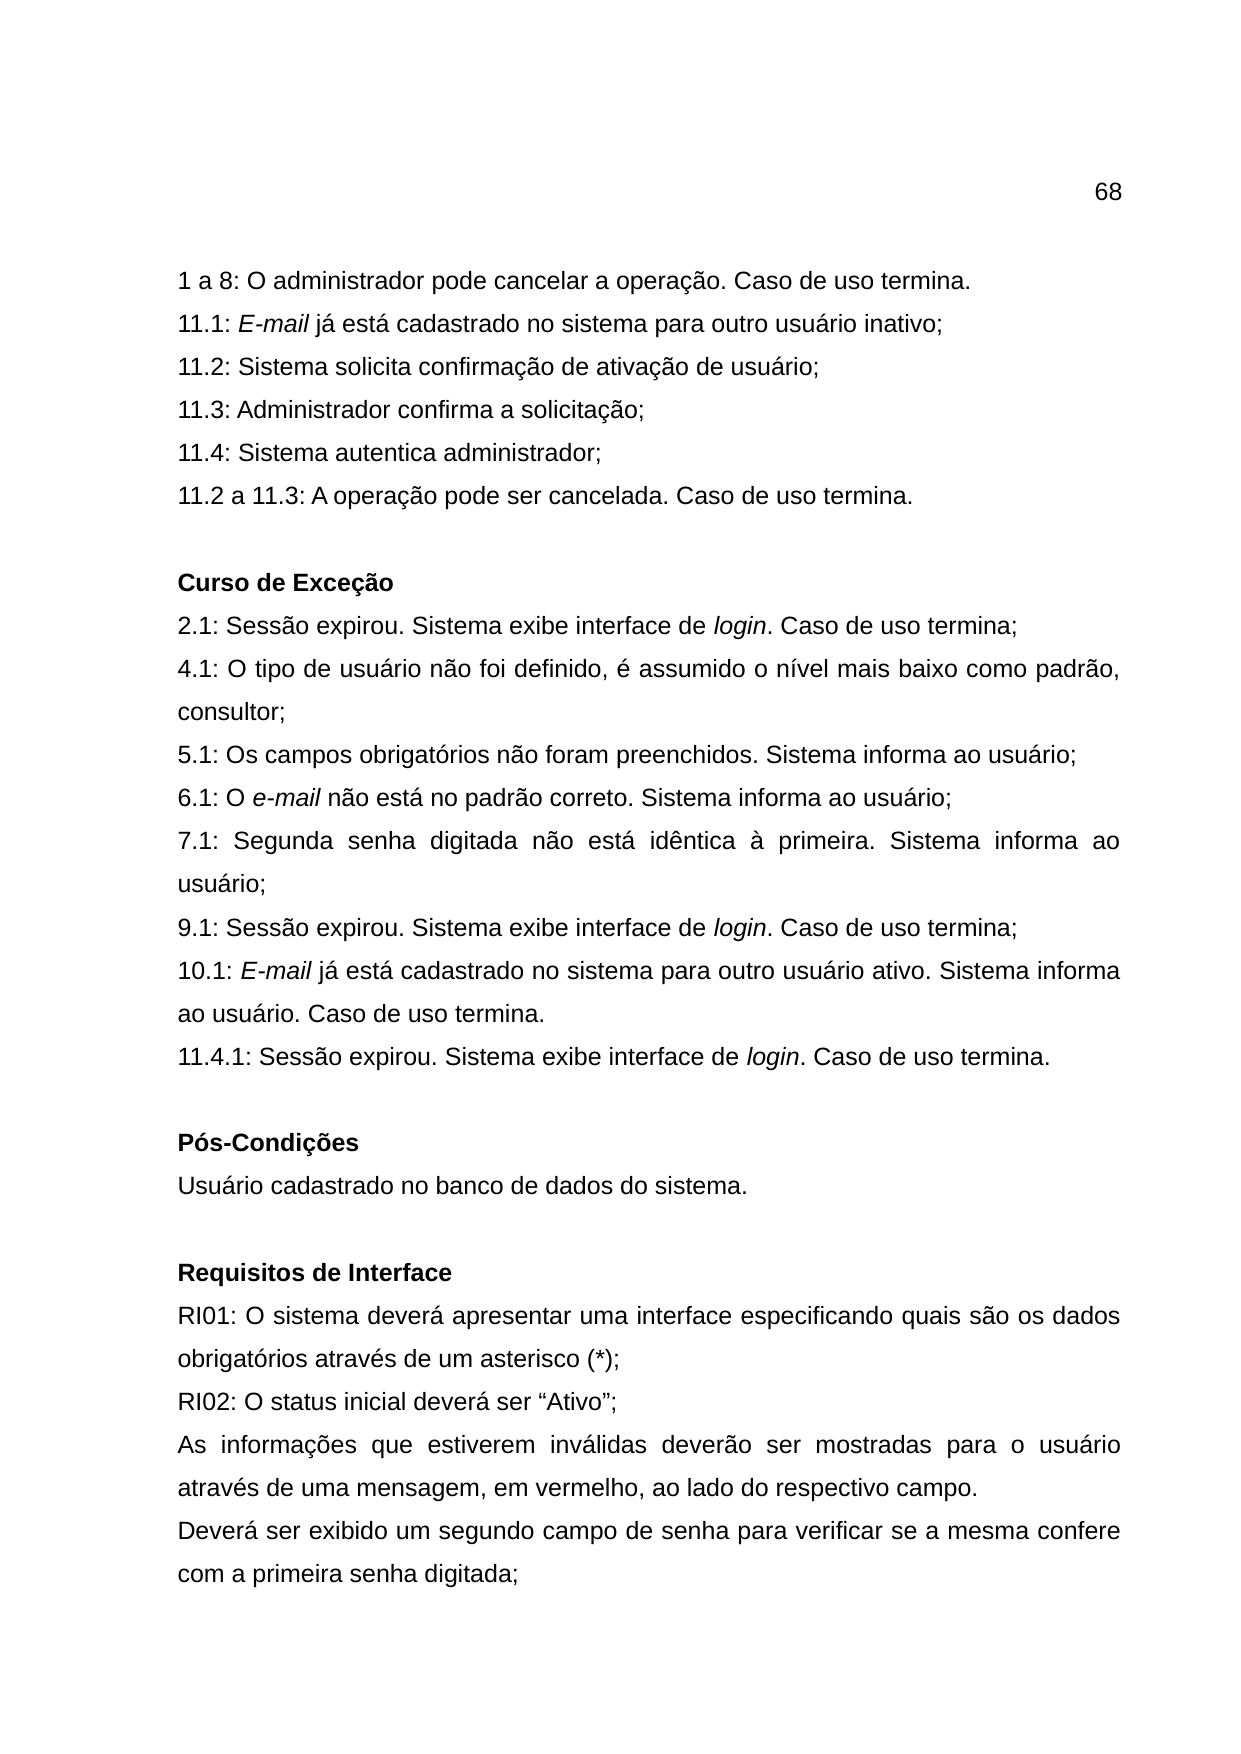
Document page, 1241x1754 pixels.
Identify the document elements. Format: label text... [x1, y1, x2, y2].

text 4.1: O tipo de usuário não foi definido, é assumido o nível mais baixo como padrão, consultor; [177, 654, 1122, 726]
text As informações que estiverem inválidas deverão ser mostradas para o usuário através de uma mensagem, em vermelho, ao lado do respectivo campo. [177, 1430, 1122, 1502]
text Requisitos de Interface [177, 1258, 1122, 1286]
text 6.1: O e-mail não está no padrão correto. Sistema informa ao usuário; [177, 783, 1122, 812]
text Usuário cadastrado no banco de dados do sistema. [177, 1171, 1122, 1200]
text 11.4.1: Sessão expirou. Sistema exibe interface de login. Caso de uso termina. [177, 1042, 1122, 1071]
text 1 a 8: O administrador pode cancelar a operação. Caso de uso termina. [177, 266, 1122, 294]
text 5.1: Os campos obrigatórios não foram preenchidos. Sistema informa ao usuário; [177, 740, 1122, 769]
text 11.3: Administrador confirma a solicitação; [177, 395, 1122, 424]
text Deverá ser exibido um segundo campo de senha para verificar se a mesma confere com a primeira senha digitada; [177, 1516, 1122, 1588]
text 9.1: Sessão expirou. Sistema exibe interface de login. Caso de uso termina; [177, 913, 1122, 941]
text 11.4: Sistema autentica administrador; [177, 438, 1122, 467]
text Curso de Exceção [177, 568, 1122, 596]
text 7.1: Segunda senha digitada não está idêntica à primeira. Sistema informa ao usuário; [177, 826, 1122, 898]
text 11.2 a 11.3: A operação pode ser cancelada. Caso de uso termina. [177, 481, 1122, 510]
text Pós-Condições [177, 1128, 1122, 1157]
text RI02: O status inicial deverá ser “Ativo”; [177, 1387, 1122, 1416]
text 10.1: E-mail já está cadastrado no sistema para outro usuário ativo. Sistema informa ao usuário. Caso de uso termina. [177, 956, 1122, 1028]
text 11.1: E-mail já está cadastrado no sistema para outro usuário inativo; [177, 309, 1122, 338]
text 11.2: Sistema solicita confirmação de ativação de usuário; [177, 352, 1122, 381]
text RI01: O sistema deverá apresentar uma interface especificando quais são os dados obrigatórios através de um asterisco (*); [177, 1301, 1122, 1373]
text 2.1: Sessão expirou. Sistema exibe interface de login. Caso de uso termina; [177, 611, 1122, 639]
